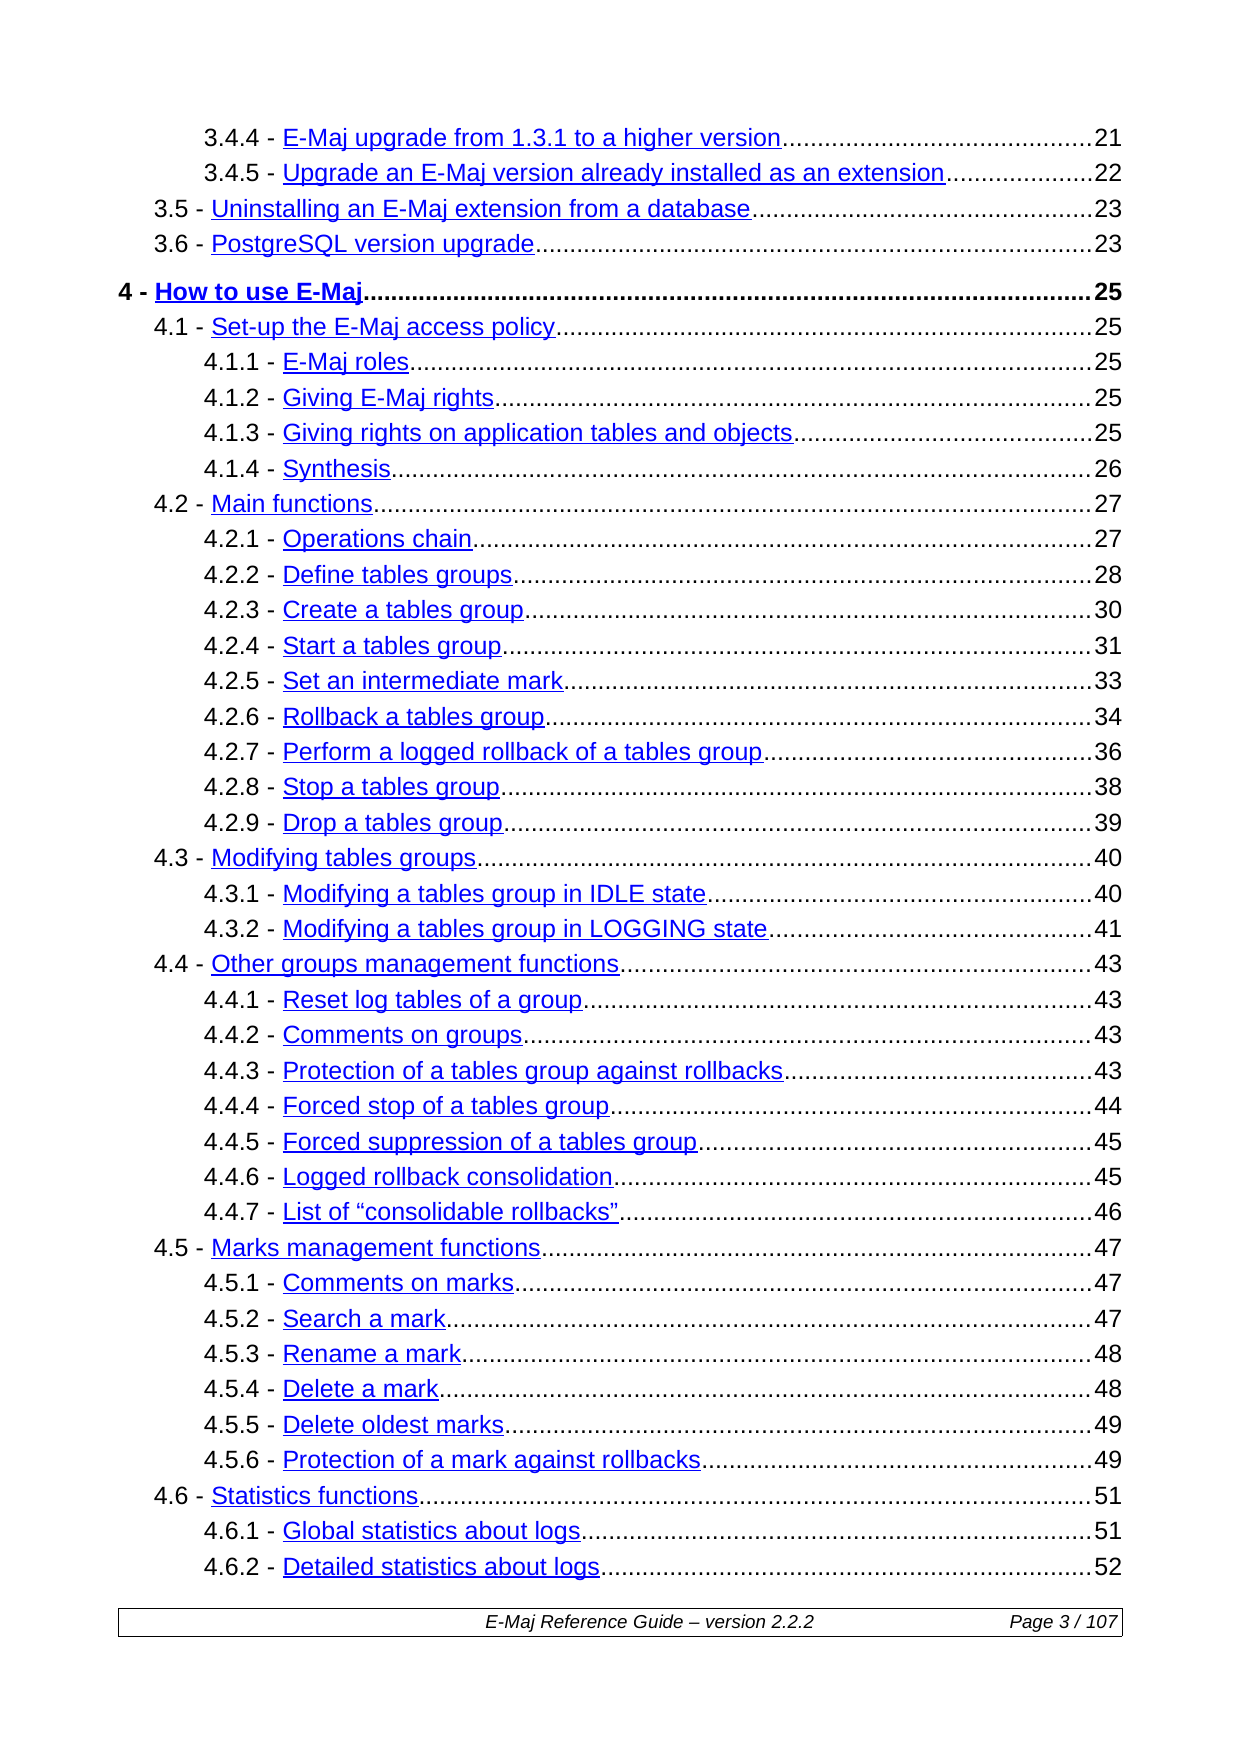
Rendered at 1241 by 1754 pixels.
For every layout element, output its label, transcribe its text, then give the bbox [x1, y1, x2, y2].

text 4.2.5 - Set an intermediate mark 33 [168, 661, 1122, 697]
text 4.4.2 - Comments on groups 43 [168, 1015, 1122, 1051]
text 4.5.2 - Search a mark 47 [168, 1299, 1122, 1334]
text 4.1.2 - Giving E-Maj rights 25 [168, 378, 1122, 413]
text 4.5.4 - Delete a mark 48 [168, 1369, 1122, 1405]
text 4.5.5 - Delete oldest marks 49 [168, 1405, 1122, 1440]
text 4.1.3 - Giving rights on application tables and objects 25 [168, 413, 1122, 449]
text 4.2.1 - Operations chain 27 [168, 519, 1122, 555]
text 4.6.2 - Detailed statistics about logs 52 [168, 1547, 1122, 1582]
text 4.4.7 - List of “consolidable rollbacks” 46 [168, 1192, 1122, 1228]
text 4 - How to use E-Maj 25 [118, 272, 1122, 307]
text 4.4.5 - Forced suppression of a tables group 45 [168, 1122, 1122, 1157]
text 4.1.1 - E-Maj roles 25 [168, 342, 1122, 378]
text 3.4.5 - Upgrade an E-Maj version already installed as an extension 22 [168, 153, 1122, 189]
text 4.4 - Other groups management functions 43 [118, 944, 1122, 980]
text 4.3.2 - Modifying a tables group in LOGGING state 41 [168, 909, 1122, 944]
text 4.2.2 - Define tables groups 28 [168, 555, 1122, 590]
text 3.4.4 - E-Maj upgrade from 1.3.1 to a higher version 21 [168, 118, 1122, 153]
text 4.6 - Statistics functions 51 [118, 1476, 1122, 1511]
text 4.2.8 - Stop a tables group 38 [168, 767, 1122, 803]
text 4.2.6 - Rollback a tables group 34 [168, 697, 1122, 732]
text 4.3.1 - Modifying a tables group in IDLE state 40 [168, 874, 1122, 909]
text 4.4.1 - Reset log tables of a group 43 [168, 980, 1122, 1015]
text 4.2.3 - Create a tables group 30 [168, 590, 1122, 626]
text 4.5 - Marks management functions 47 [118, 1228, 1122, 1263]
text 3.5 - Uninstalling an E-Maj extension from a database 23 [118, 189, 1122, 224]
text 4.2.7 - Perform a logged rollback of a tables group 36 [168, 732, 1122, 767]
text 4.4.3 - Protection of a tables group against rollbacks 43 [168, 1051, 1122, 1086]
text 4.4.6 - Logged rollback consolidation 45 [168, 1157, 1122, 1192]
text 4.2.9 - Drop a tables group 39 [168, 803, 1122, 838]
text 4.6.1 - Global statistics about logs 51 [168, 1511, 1122, 1547]
text 4.1.4 - Synthesis 26 [168, 449, 1122, 484]
text 4.3 - Modifying tables groups 40 [118, 838, 1122, 874]
text 4.2 - Main functions 27 [118, 484, 1122, 519]
text 4.5.1 - Comments on marks 47 [168, 1263, 1122, 1299]
text 4.4.4 - Forced stop of a tables group 44 [168, 1086, 1122, 1122]
text 4.5.6 - Protection of a mark against rollbacks 49 [168, 1440, 1122, 1476]
text 4.2.4 - Start a tables group 31 [168, 626, 1122, 661]
text 4.5.3 - Rename a mark 48 [168, 1334, 1122, 1369]
text 3.6 - PostgreSQL version upgrade 23 [118, 224, 1122, 260]
text 4.1 - Set-up the E-Maj access policy 25 [118, 307, 1122, 342]
